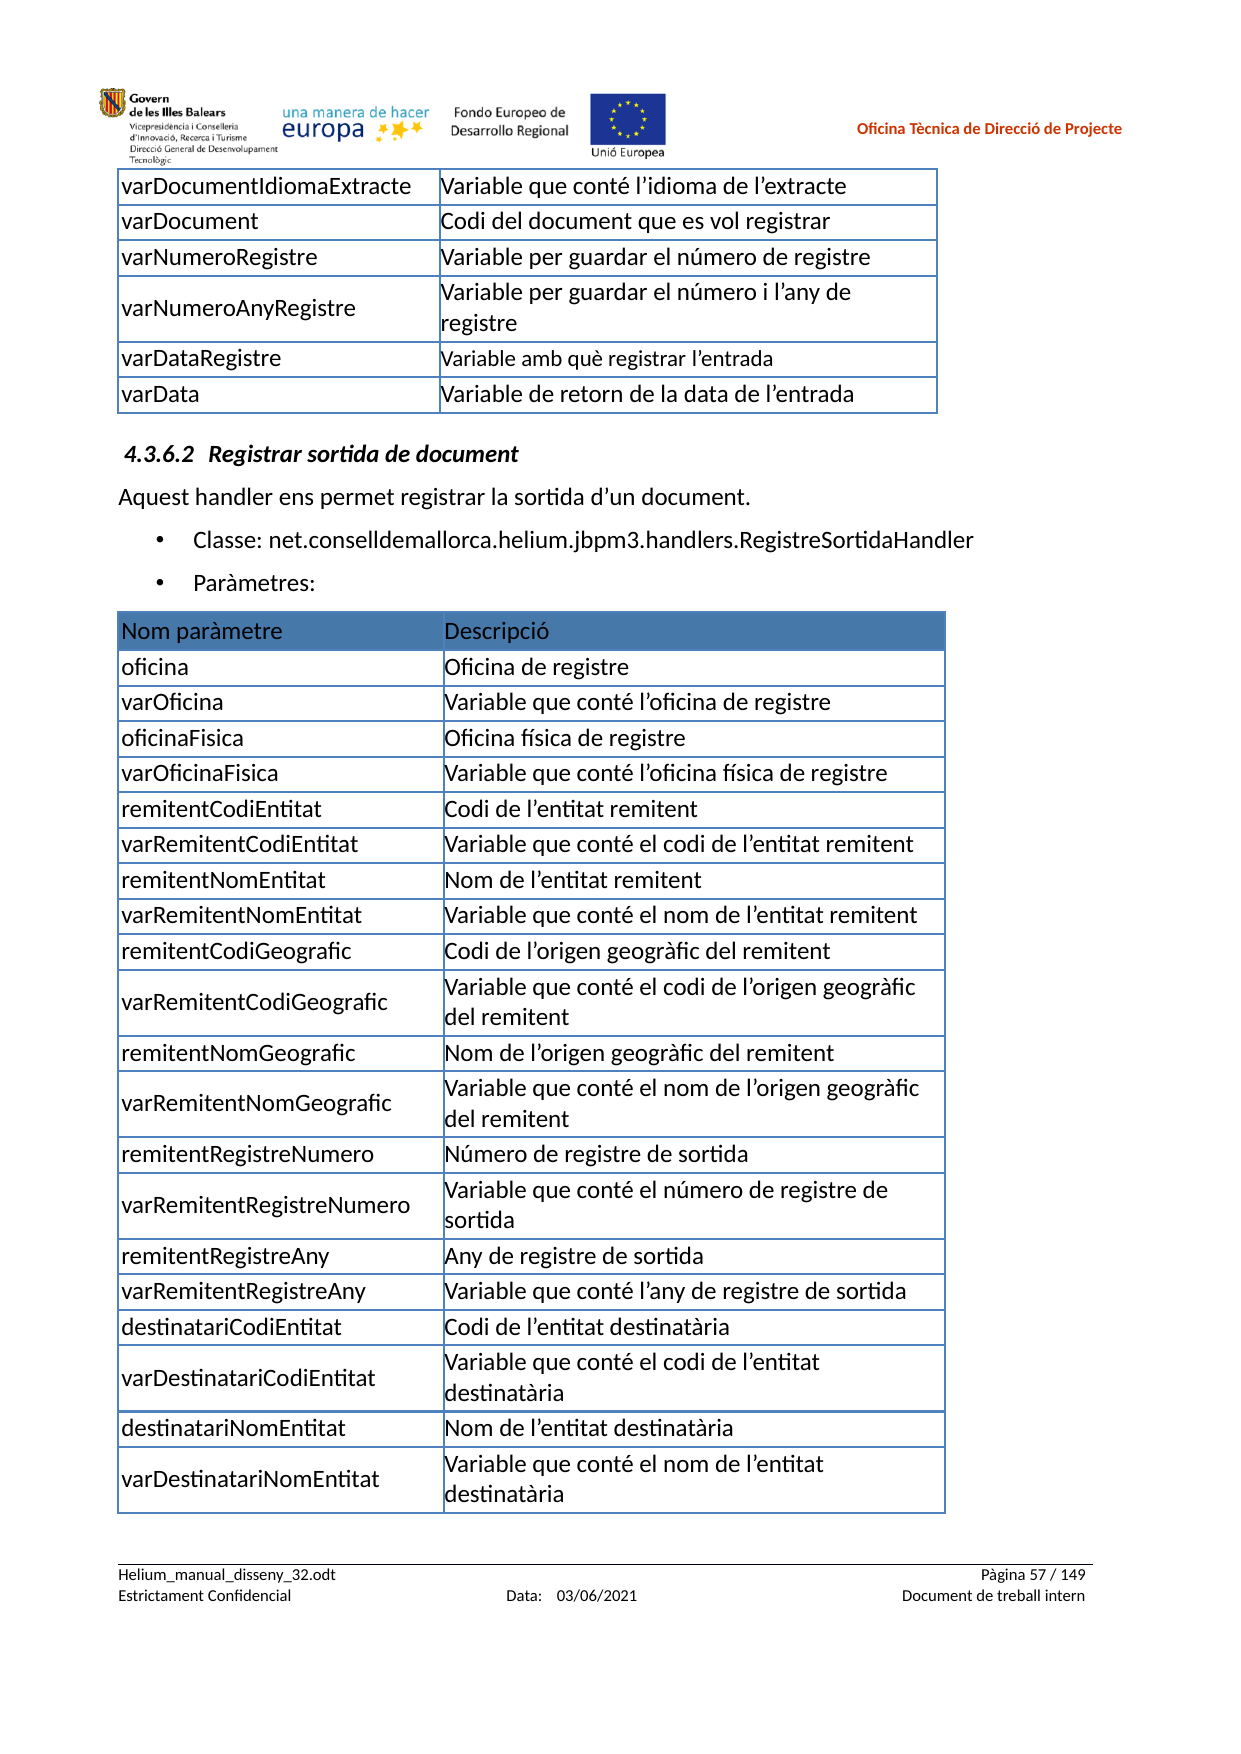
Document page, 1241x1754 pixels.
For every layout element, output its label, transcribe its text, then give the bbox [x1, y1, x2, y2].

picture [99, 87, 668, 166]
table_cell varDataRegistre [119, 343, 439, 376]
table_cell varDocument [119, 206, 439, 239]
table_cell varRemitentNomEntitat [119, 900, 443, 933]
table_header Descripció [445, 613, 944, 649]
table_cell varNumeroAnyRegistre [119, 277, 439, 341]
table_cell Variable que conté el codi de l’origen geogràfic del remitent [445, 971, 944, 1035]
table_cell Variable que conté el número de registre de sortida [445, 1174, 944, 1238]
table_cell Oficina física de registre [445, 722, 944, 756]
table_cell varDestinatariCodiEntitat [119, 1346, 443, 1410]
table_cell Codi de l’origen geogràfic del remitent [445, 935, 944, 969]
table_cell Oficina de registre [445, 651, 944, 684]
table_cell Nom de l’entitat destinatària [445, 1413, 944, 1446]
table_cell varRemitentRegistreNumero [119, 1174, 443, 1238]
table_cell remitentRegistreAny [119, 1240, 443, 1273]
table_cell Variable que conté el nom de l’entitat destinatària [445, 1448, 944, 1512]
table_cell Número de registre de sortida [445, 1138, 944, 1172]
table_cell remitentRegistreNumero [119, 1138, 443, 1172]
text Aquest handler ens permet registrar la sortida d’un document. [118, 481, 1122, 512]
table_cell Variable que conté l’oficina física de registre [445, 758, 944, 791]
table_cell Variable que conté l’idioma de l’extracte [441, 170, 936, 203]
table_cell Codi de l’entitat destinatària [445, 1311, 944, 1344]
table_cell remitentNomGeografic [119, 1037, 443, 1070]
table_cell Variable que conté el codi de l’entitat remitent [445, 829, 944, 862]
table_cell Variable que conté el nom de l’origen geogràfic del remitent [445, 1072, 944, 1136]
table_cell varData [119, 378, 439, 412]
subtitle Registrar sortida de document [118, 439, 1122, 469]
table_cell Variable amb què registrar l’entrada [441, 343, 936, 376]
table_cell oficina [119, 651, 443, 684]
table_cell varRemitentCodiEntitat [119, 829, 443, 862]
table_cell Variable que conté l’oficina de registre [445, 687, 944, 720]
table_cell Variable de retorn de la data de l’entrada [441, 378, 936, 412]
table_cell varNumeroRegistre [119, 241, 439, 274]
table_cell Variable per guardar el número i l’any de registre [441, 277, 936, 341]
list Paràmetres: [156, 567, 1122, 598]
table_cell Nom de l’entitat remitent [445, 864, 944, 898]
table_cell varDestinatariNomEntitat [119, 1448, 443, 1512]
table_cell remitentCodiGeografic [119, 935, 443, 969]
table_cell varOficinaFisica [119, 758, 443, 791]
table_cell destinatariNomEntitat [119, 1413, 443, 1446]
table_cell oficinaFisica [119, 722, 443, 756]
table_cell Variable que conté l’any de registre de sortida [445, 1275, 944, 1309]
table_cell varRemitentNomGeografic [119, 1072, 443, 1136]
table_cell destinatariCodiEntitat [119, 1311, 443, 1344]
table_cell varOficina [119, 687, 443, 720]
table_cell Variable que conté el codi de l’entitat destinatària [445, 1346, 944, 1410]
table_cell Any de registre de sortida [445, 1240, 944, 1273]
table_cell Variable per guardar el número de registre [441, 241, 936, 274]
table_cell varRemitentCodiGeografic [119, 971, 443, 1035]
table_cell varDocumentIdiomaExtracte [119, 170, 439, 203]
table_cell remitentCodiEntitat [119, 793, 443, 827]
table_cell Nom de l’origen geogràfic del remitent [445, 1037, 944, 1070]
table_cell Codi del document que es vol registrar [441, 206, 936, 239]
table_cell remitentNomEntitat [119, 864, 443, 898]
table_cell varRemitentRegistreAny [119, 1275, 443, 1309]
table_cell Variable que conté el nom de l’entitat remitent [445, 900, 944, 933]
table_header Nom paràmetre [119, 613, 443, 649]
table_cell Codi de l’entitat remitent [445, 793, 944, 827]
list Classe: net.conselldemallorca.helium.jbpm3.handlers.RegistreSortidaHandler [156, 524, 1122, 555]
